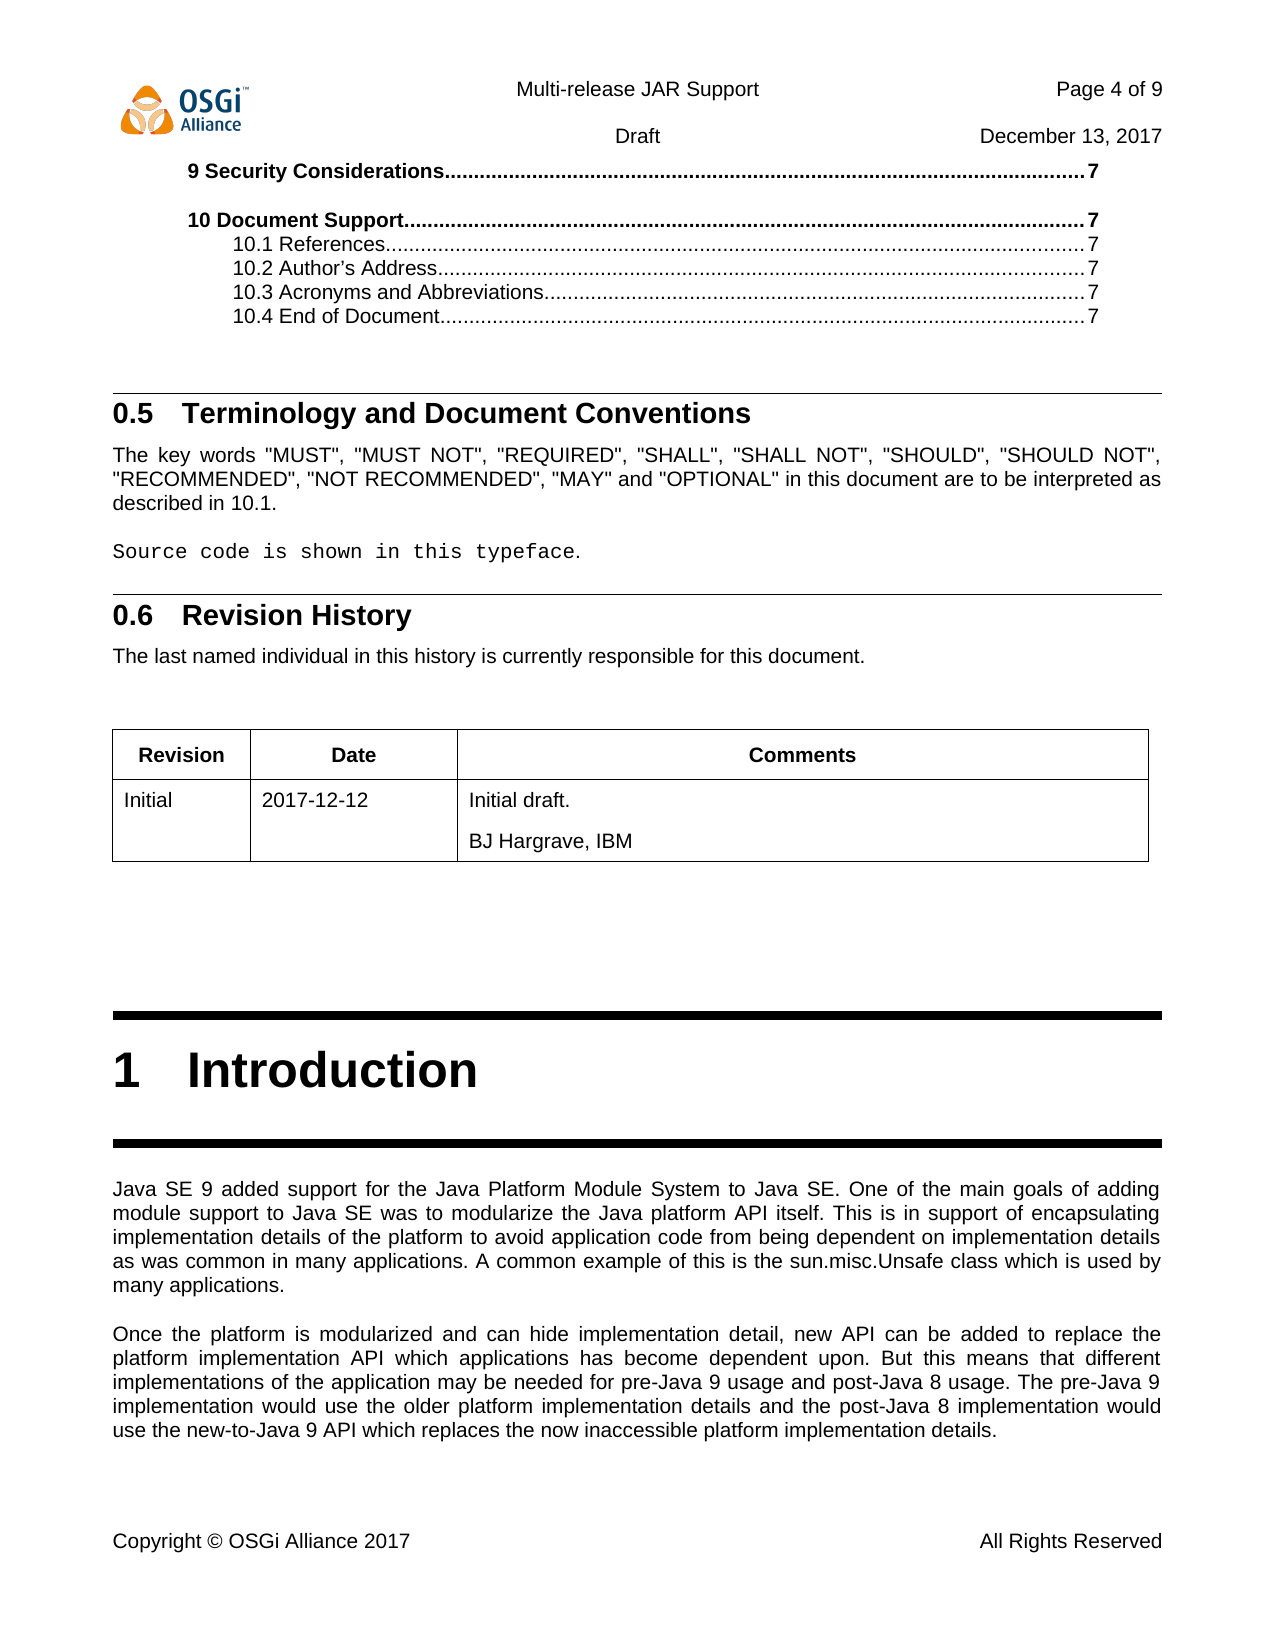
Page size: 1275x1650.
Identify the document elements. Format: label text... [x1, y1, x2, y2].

text 10.1 References 7 [232, 232, 1162, 256]
table_header Date [251, 730, 457, 779]
text 9 Security Considerations 7 [187, 159, 1162, 183]
text 10.3 Acronyms and Abbreviations 7 [232, 280, 1162, 304]
text Source code is shown in this typeface. [112, 539, 1162, 565]
picture [113, 78, 257, 142]
table_cell Initial draft. BJ Hargrave, IBM [458, 780, 1148, 861]
text 10.4 End of Document 7 [232, 304, 1162, 328]
table_header Comments [458, 730, 1148, 779]
text Once the platform is modularized and can hide implementation detail, new API can be added to replace the platform implementation API which applications has become dependent upon. But this means that different implementations of the application may be needed for pre-Java 9 usage and post-Java 8 usage. The pre-Java 9 implementation would use the older platform implementation details and the post-Java 8 implementation would use the new-to-Java 9 API which replaces the now inaccessible platform implementation details. [112, 1322, 1162, 1442]
text 10.2 Author’s Address 7 [232, 256, 1162, 280]
text Java SE 9 added support for the Java Platform Module System to Java SE. One of the main goals of adding module support to Java SE was to modularize the Java platform API itself. This is in support of encapsulating implementation details of the platform to avoid application code from being dependent on implementation details as was common in many applications. A common example of this is the sun.misc.Unsafe class which is used by many applications. [112, 1177, 1162, 1297]
table_header Revision [113, 730, 250, 779]
subtitle Introduction [112, 1012, 1162, 1148]
text The key words "MUST", "MUST NOT", "REQUIRED", "SHALL", "SHALL NOT", "SHOULD", "SHOULD NOT", "RECOMMENDED", "NOT RECOMMENDED", "MAY" and "OPTIONAL" in this document are to be interpreted as described in 10.1. [112, 442, 1162, 514]
table_cell 2017-12-12 [251, 780, 457, 861]
text The last named individual in this history is currently responsible for this document. [112, 643, 1162, 667]
table_cell Initial [113, 780, 250, 861]
text 10 Document Support 7 [187, 208, 1162, 232]
subtitle Terminology and Document Conventions [112, 394, 1162, 430]
subtitle Revision History [112, 595, 1162, 631]
